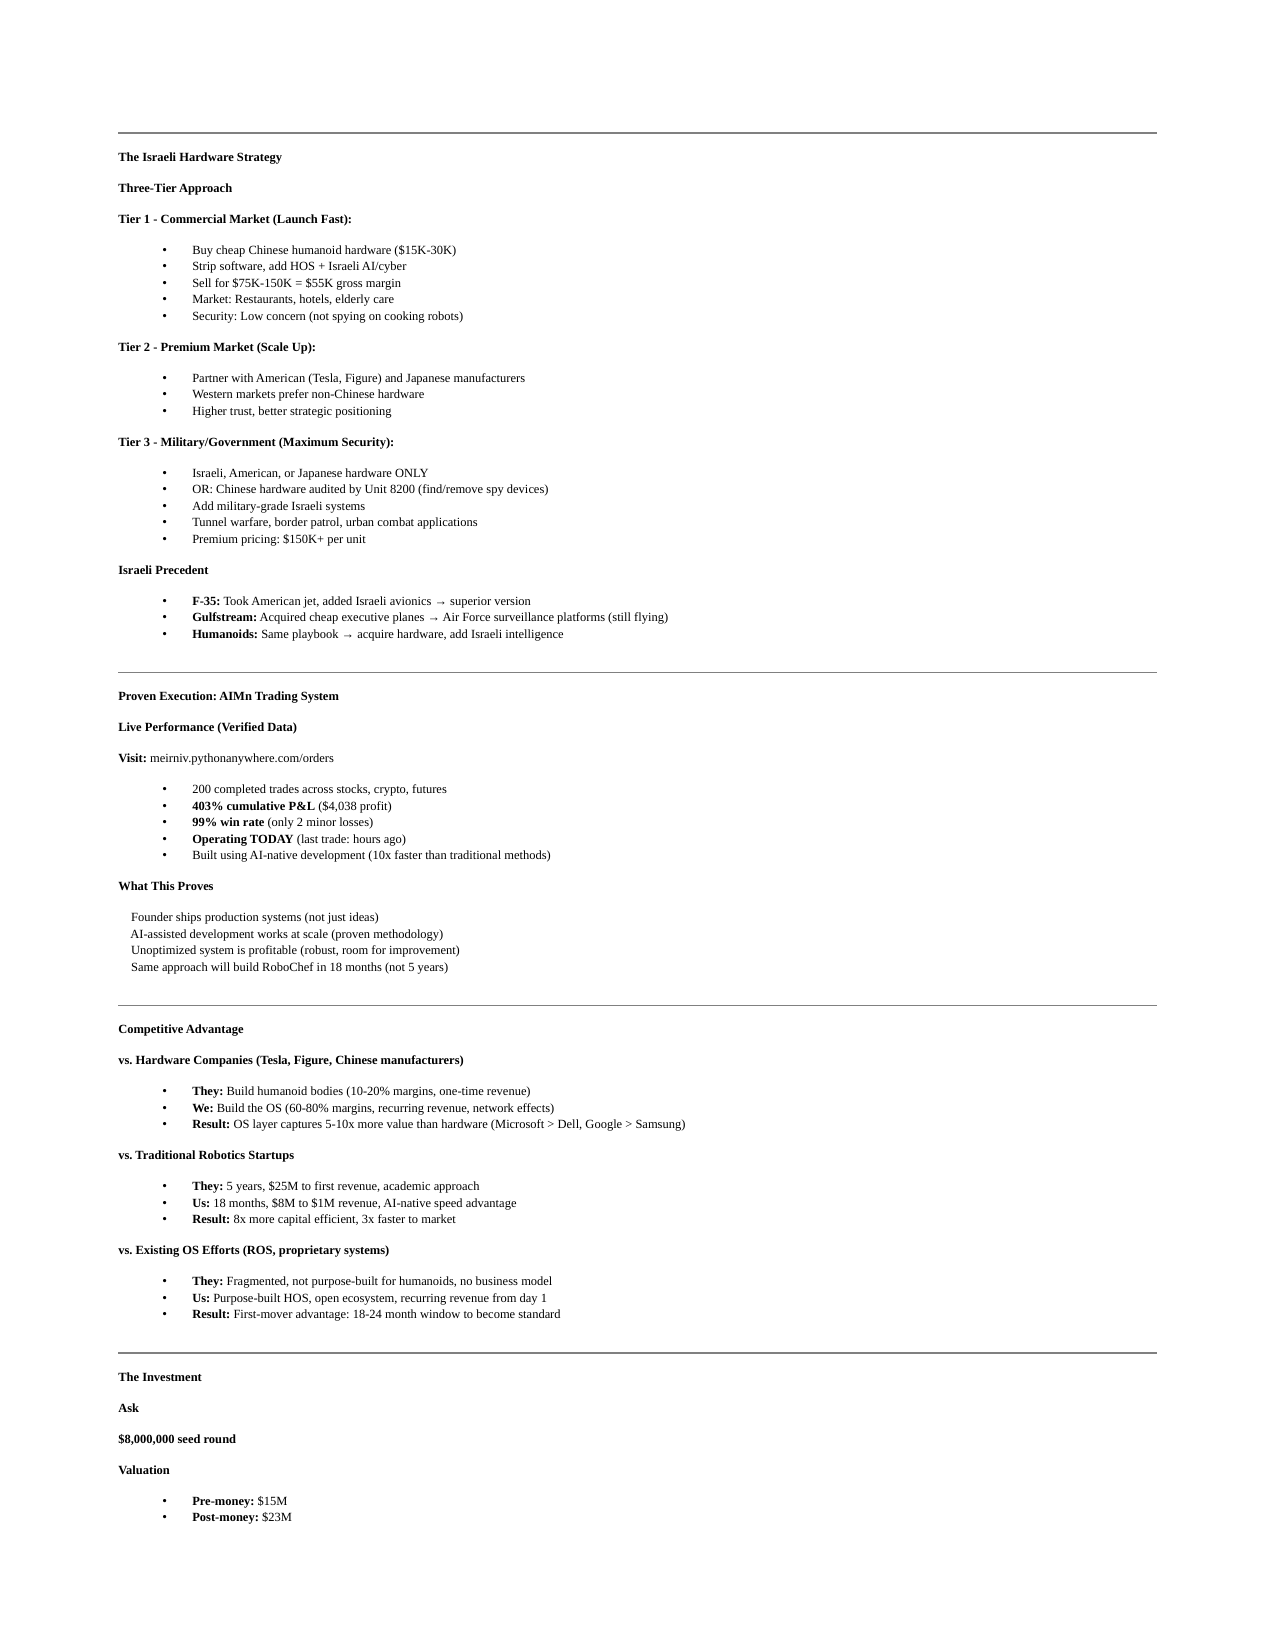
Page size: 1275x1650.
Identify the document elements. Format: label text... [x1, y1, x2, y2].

list They: Build humanoid bodies (10-20% margins, one-time revenue) [162, 1084, 1157, 1098]
list Tunnel warfare, border patrol, urban combat applications [162, 515, 1157, 529]
list Built using AI-native development (10x faster than traditional methods) [162, 848, 1157, 862]
text $8,000,000 seed round [118, 1431, 1157, 1446]
subtitle Israeli Precedent [118, 562, 1157, 577]
list Partner with American (Tesla, Figure) and Japanese manufacturers [162, 371, 1157, 385]
list 403% cumulative P&L ($4,038 profit) [162, 798, 1157, 813]
list Result: First-mover advantage: 18-24 month window to become standard [162, 1307, 1157, 1321]
list Add military-grade Israeli systems [162, 498, 1157, 513]
list Us: Purpose-built HOS, open ecosystem, recurring revenue from day 1 [162, 1290, 1157, 1305]
list 200 completed trades across stocks, crypto, futures [162, 782, 1157, 796]
text Tier 2 - Premium Market (Scale Up): [118, 339, 1157, 354]
list Us: 18 months, $8M to $1M revenue, AI-native speed advantage [162, 1195, 1157, 1210]
list Premium pricing: $150K+ per unit [162, 531, 1157, 546]
list Israeli, American, or Japanese hardware ONLY [162, 466, 1157, 480]
list Result: OS layer captures 5-10x more value than hardware (Microsoft > Dell, Google > Samsung) [162, 1117, 1157, 1131]
list 99% win rate (only 2 minor losses) [162, 815, 1157, 829]
list They: Fragmented, not purpose-built for humanoids, no business model [162, 1274, 1157, 1288]
subtitle vs. Traditional Robotics Startups [118, 1148, 1157, 1162]
subtitle Ask [118, 1400, 1157, 1415]
subtitle What This Proves [118, 879, 1157, 893]
subtitle The Israeli Hardware Strategy [118, 149, 1157, 164]
list F-35: Took American jet, added Israeli avionics → superior version [162, 593, 1157, 608]
list Security: Low concern (not spying on cooking robots) [162, 308, 1157, 323]
subtitle Three-Tier Approach [118, 181, 1157, 195]
list Pre-money: $15M [162, 1493, 1157, 1508]
subtitle vs. Hardware Companies (Tesla, Figure, Chinese manufacturers) [118, 1053, 1157, 1067]
list Sell for $75K-150K = $55K gross margin [162, 276, 1157, 290]
text Tier 1 - Commercial Market (Launch Fast): [118, 212, 1157, 226]
list We: Build the OS (60-80% margins, recurring revenue, network effects) [162, 1100, 1157, 1115]
text ✅ Founder ships production systems (not just ideas) ✅ AI-assisted development works at scale (proven methodology) ✅ Unoptimized system is profitable (robust, room for improvement) ✅ Same approach will build RoboChef in 18 months (not 5 years) [118, 910, 1157, 974]
list Higher trust, better strategic positioning [162, 403, 1157, 418]
list Market: Restaurants, hotels, elderly care [162, 292, 1157, 306]
list Strip software, add HOS + Israeli AI/cyber [162, 259, 1157, 273]
list OR: Chinese hardware audited by Unit 8200 (find/remove spy devices) [162, 482, 1157, 496]
text Visit: meirniv.pythonanywhere.com/orders [118, 751, 1157, 765]
list Western markets prefer non-Chinese hardware [162, 387, 1157, 401]
list Operating TODAY (last trade: hours ago) [162, 831, 1157, 846]
text Tier 3 - Military/Government (Maximum Security): [118, 434, 1157, 449]
list Humanoids: Same playbook → acquire hardware, add Israeli intelligence [162, 626, 1157, 641]
subtitle The Investment [118, 1369, 1157, 1384]
list Buy cheap Chinese humanoid hardware ($15K-30K) [162, 243, 1157, 257]
list Post-money: $23M [162, 1510, 1157, 1524]
subtitle Valuation [118, 1462, 1157, 1477]
subtitle vs. Existing OS Efforts (ROS, proprietary systems) [118, 1243, 1157, 1257]
subtitle Competitive Advantage [118, 1022, 1157, 1036]
list They: 5 years, $25M to first revenue, academic approach [162, 1179, 1157, 1193]
list Gulfstream: Acquired cheap executive planes → Air Force surveillance platforms (still flying) [162, 610, 1157, 624]
subtitle Proven Execution: AIMn Trading System [118, 689, 1157, 703]
subtitle Live Performance (Verified Data) [118, 720, 1157, 734]
list Result: 8x more capital efficient, 3x faster to market [162, 1212, 1157, 1226]
